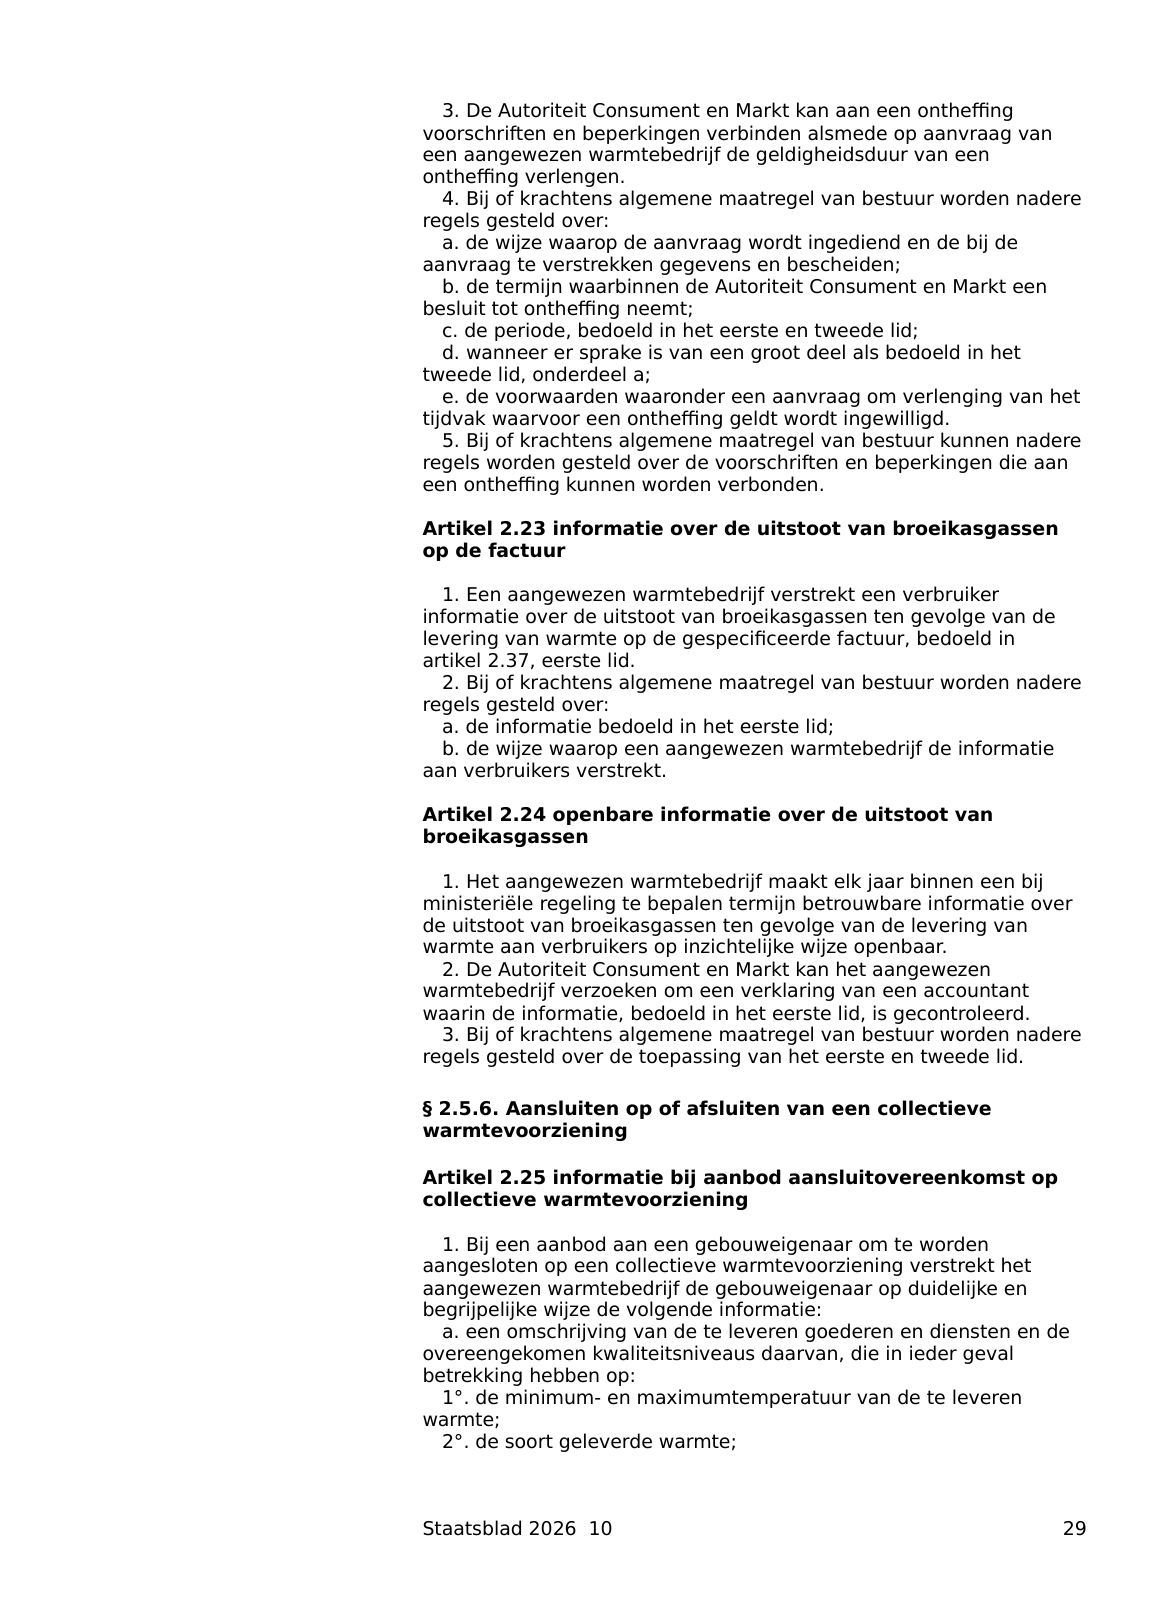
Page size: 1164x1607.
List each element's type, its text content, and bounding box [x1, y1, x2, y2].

text 2. Bij of krachtens algemene maatregel van bestuur worden nadere regels gesteld over: [422, 672, 1087, 716]
text c. de periode, bedoeld in het eerste en tweede lid; [422, 320, 1087, 342]
text a. de informatie bedoeld in het eerste lid; [422, 716, 1087, 738]
subtitle Artikel 2.23 informatie over de uitstoot van broeikasgassen op de factuur [422, 518, 1087, 562]
text 4. Bij of krachtens algemene maatregel van bestuur worden nadere regels gesteld over: [422, 188, 1087, 232]
text b. de termijn waarbinnen de Autoriteit Consument en Markt een besluit tot ontheffing neemt; [422, 276, 1087, 320]
subtitle Artikel 2.24 openbare informatie over de uitstoot van broeikasgassen [422, 804, 1087, 848]
text a. de wijze waarop de aanvraag wordt ingediend en de bij de aanvraag te verstrekken gegevens en bescheiden; [422, 232, 1087, 276]
text d. wanneer er sprake is van een groot deel als bedoeld in het tweede lid, onderdeel a; [422, 342, 1087, 386]
subtitle § 2.5.6. Aansluiten op of afsluiten van een collectieve warmtevoorziening [422, 1098, 1087, 1142]
text 1. Het aangewezen warmtebedrijf maakt elk jaar binnen een bij ministeriële regeling te bepalen termijn betrouwbare informatie over de uitstoot van broeikasgassen ten gevolge van de levering van warmte aan verbruikers op inzichtelijke wijze openbaar. [422, 871, 1087, 958]
text 2°. de soort geleverde warmte; [422, 1431, 1087, 1453]
text 1. Een aangewezen warmtebedrijf verstrekt een verbruiker informatie over de uitstoot van broeikasgassen ten gevolge van de levering van warmte op de gespecificeerde factuur, bedoeld in artikel 2.37, eerste lid. [422, 584, 1087, 672]
text e. de voorwaarden waaronder een aanvraag om verlenging van het tijdvak waarvoor een ontheffing geldt wordt ingewilligd. [422, 386, 1087, 430]
text 1. Bij een aanbod aan een gebouweigenaar om te worden aangesloten op een collectieve warmtevoorziening verstrekt het aangewezen warmtebedrijf de gebouweigenaar op duidelijke en begrijpelijke wijze de volgende informatie: [422, 1233, 1087, 1321]
text 2. De Autoriteit Consument en Markt kan het aangewezen warmtebedrijf verzoeken om een verklaring van een accountant waarin de informatie, bedoeld in het eerste lid, is gecontroleerd. [422, 958, 1087, 1024]
subtitle Artikel 2.25 informatie bij aanbod aansluitovereenkomst op collectieve warmtevoorziening [422, 1167, 1087, 1211]
text a. een omschrijving van de te leveren goederen en diensten en de overeengekomen kwaliteitsniveaus daarvan, die in ieder geval betrekking hebben op: [422, 1321, 1087, 1387]
text 3. Bij of krachtens algemene maatregel van bestuur worden nadere regels gesteld over de toepassing van het eerste en tweede lid. [422, 1024, 1087, 1068]
text 5. Bij of krachtens algemene maatregel van bestuur kunnen nadere regels worden gesteld over de voorschriften en beperkingen die aan een ontheffing kunnen worden verbonden. [422, 430, 1087, 496]
text b. de wijze waarop een aangewezen warmtebedrijf de informatie aan verbruikers verstrekt. [422, 738, 1087, 782]
text 1°. de minimum- en maximumtemperatuur van de te leveren warmte; [422, 1387, 1087, 1431]
text 3. De Autoriteit Consument en Markt kan aan een ontheffing voorschriften en beperkingen verbinden alsmede op aanvraag van een aangewezen warmtebedrijf de geldigheidsduur van een ontheffing verlengen. [422, 100, 1087, 188]
